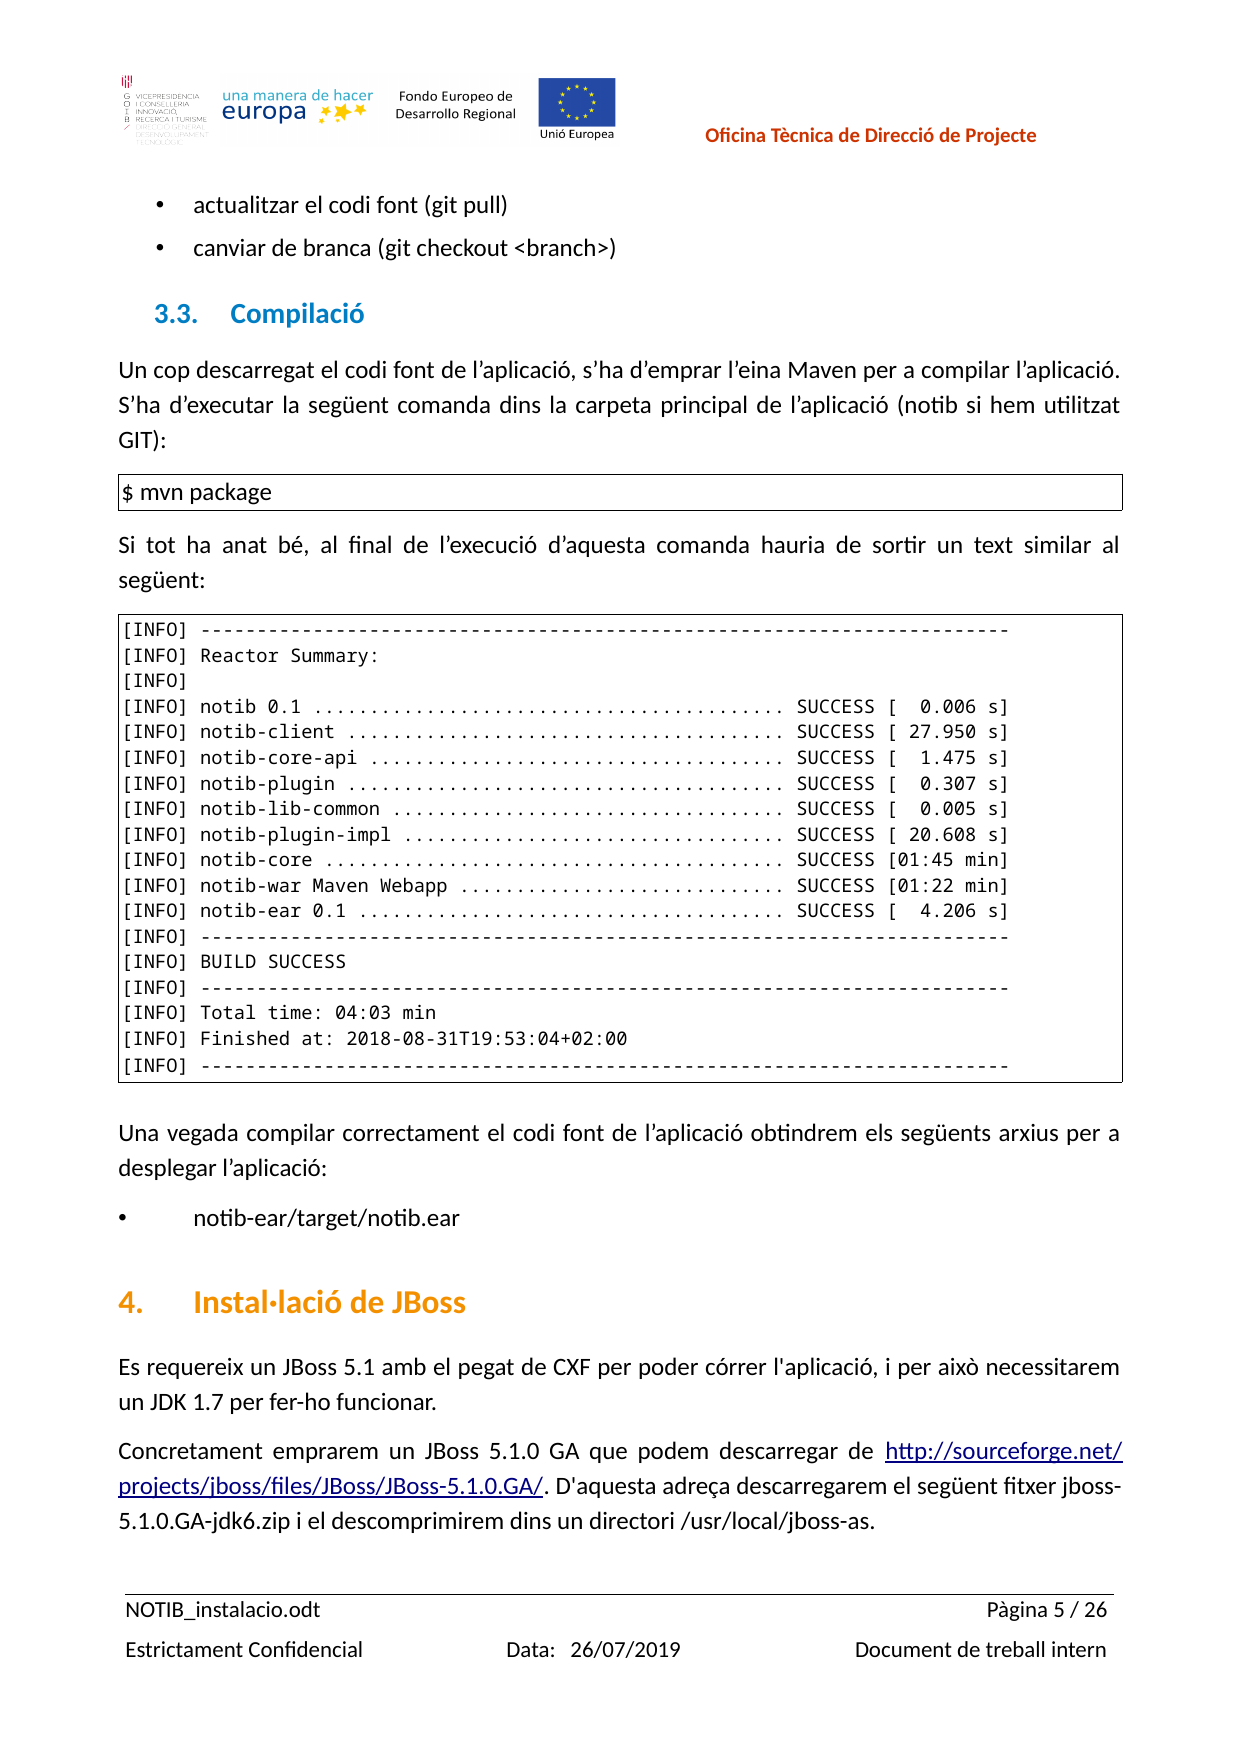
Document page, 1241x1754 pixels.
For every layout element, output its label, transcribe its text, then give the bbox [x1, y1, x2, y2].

text Es requereix un JBoss 5.1 amb el pegat de CXF per poder córrer l'aplicació, i per això necessitarem un JDK 1.7 per fer-ho funcionar. [118, 1351, 1122, 1416]
text Si tot ha anat bé, al final de l’execució d’aquesta comanda hauria de sortir un text similar al següent: [118, 529, 1122, 595]
text [INFO] notib-plugin-impl .................................. SUCCESS [ 20.608 s] [119, 818, 1122, 843]
text $ mvn package [119, 475, 1122, 510]
text [INFO] notib-core ......................................... SUCCESS [01:45 min] [119, 843, 1122, 869]
text [INFO] ------------------------------------------------------------------------ [119, 971, 1122, 997]
text [INFO] Reactor Summary: [119, 639, 1122, 665]
text [INFO] notib-client ....................................... SUCCESS [ 27.950 s] [119, 716, 1122, 741]
text [INFO] Finished at: 2018-08-31T19:53:04+02:00 [119, 1022, 1122, 1048]
text [INFO] notib 0.1 .......................................... SUCCESS [ 0.006 s] [119, 690, 1122, 716]
text [INFO] [119, 665, 1122, 690]
list notib-ear/target/notib.ear [118, 1202, 1122, 1232]
picture [219, 73, 621, 147]
subtitle Compilació [153, 295, 1122, 330]
text [INFO] notib-ear 0.1 ...................................... SUCCESS [ 4.206 s] [119, 894, 1122, 920]
subtitle Instal·lació de JBoss [118, 1281, 1122, 1321]
list canviar de branca (git checkout <branch>) [156, 232, 1122, 262]
text Un cop descarregat el codi font de l’aplicació, s’ha d’emprar l’eina Maven per a compilar l’aplicació. S’ha d’executar la següent comanda dins la carpeta principal de l’aplicació (notib si hem utilitzat GIT): [118, 354, 1122, 454]
text [INFO] BUILD SUCCESS [119, 946, 1122, 971]
text [INFO] ------------------------------------------------------------------------ [119, 920, 1122, 946]
text [INFO] notib-war Maven Webapp ............................. SUCCESS [01:22 min] [119, 869, 1122, 894]
text [INFO] notib-plugin ....................................... SUCCESS [ 0.307 s] [119, 767, 1122, 792]
text [INFO] notib-core-api ..................................... SUCCESS [ 1.475 s] [119, 741, 1122, 767]
text [INFO] ------------------------------------------------------------------------ [119, 1048, 1122, 1082]
text Una vegada compilar correctament el codi font de l’aplicació obtindrem els següents arxius per a desplegar l’aplicació: [118, 1083, 1122, 1183]
text [INFO] ------------------------------------------------------------------------ [119, 615, 1122, 639]
list actualitzar el codi font (git pull) [156, 189, 1122, 220]
text [INFO] notib-lib-common ................................... SUCCESS [ 0.005 s] [119, 792, 1122, 818]
picture [118, 73, 213, 147]
text [INFO] Total time: 04:03 min [119, 997, 1122, 1022]
text Concretament emprarem un JBoss 5.1.0 GA que podem descarregar de http://sourceforge.net/ projects/jboss/files/JBoss/JBoss-5.1.0.GA/. D'aquesta adreça descarregarem el següent fitxer jboss-5.1.0.GA-jdk6.zip i el descomprimirem dins un directori /usr/local/jboss-as. [118, 1436, 1122, 1536]
